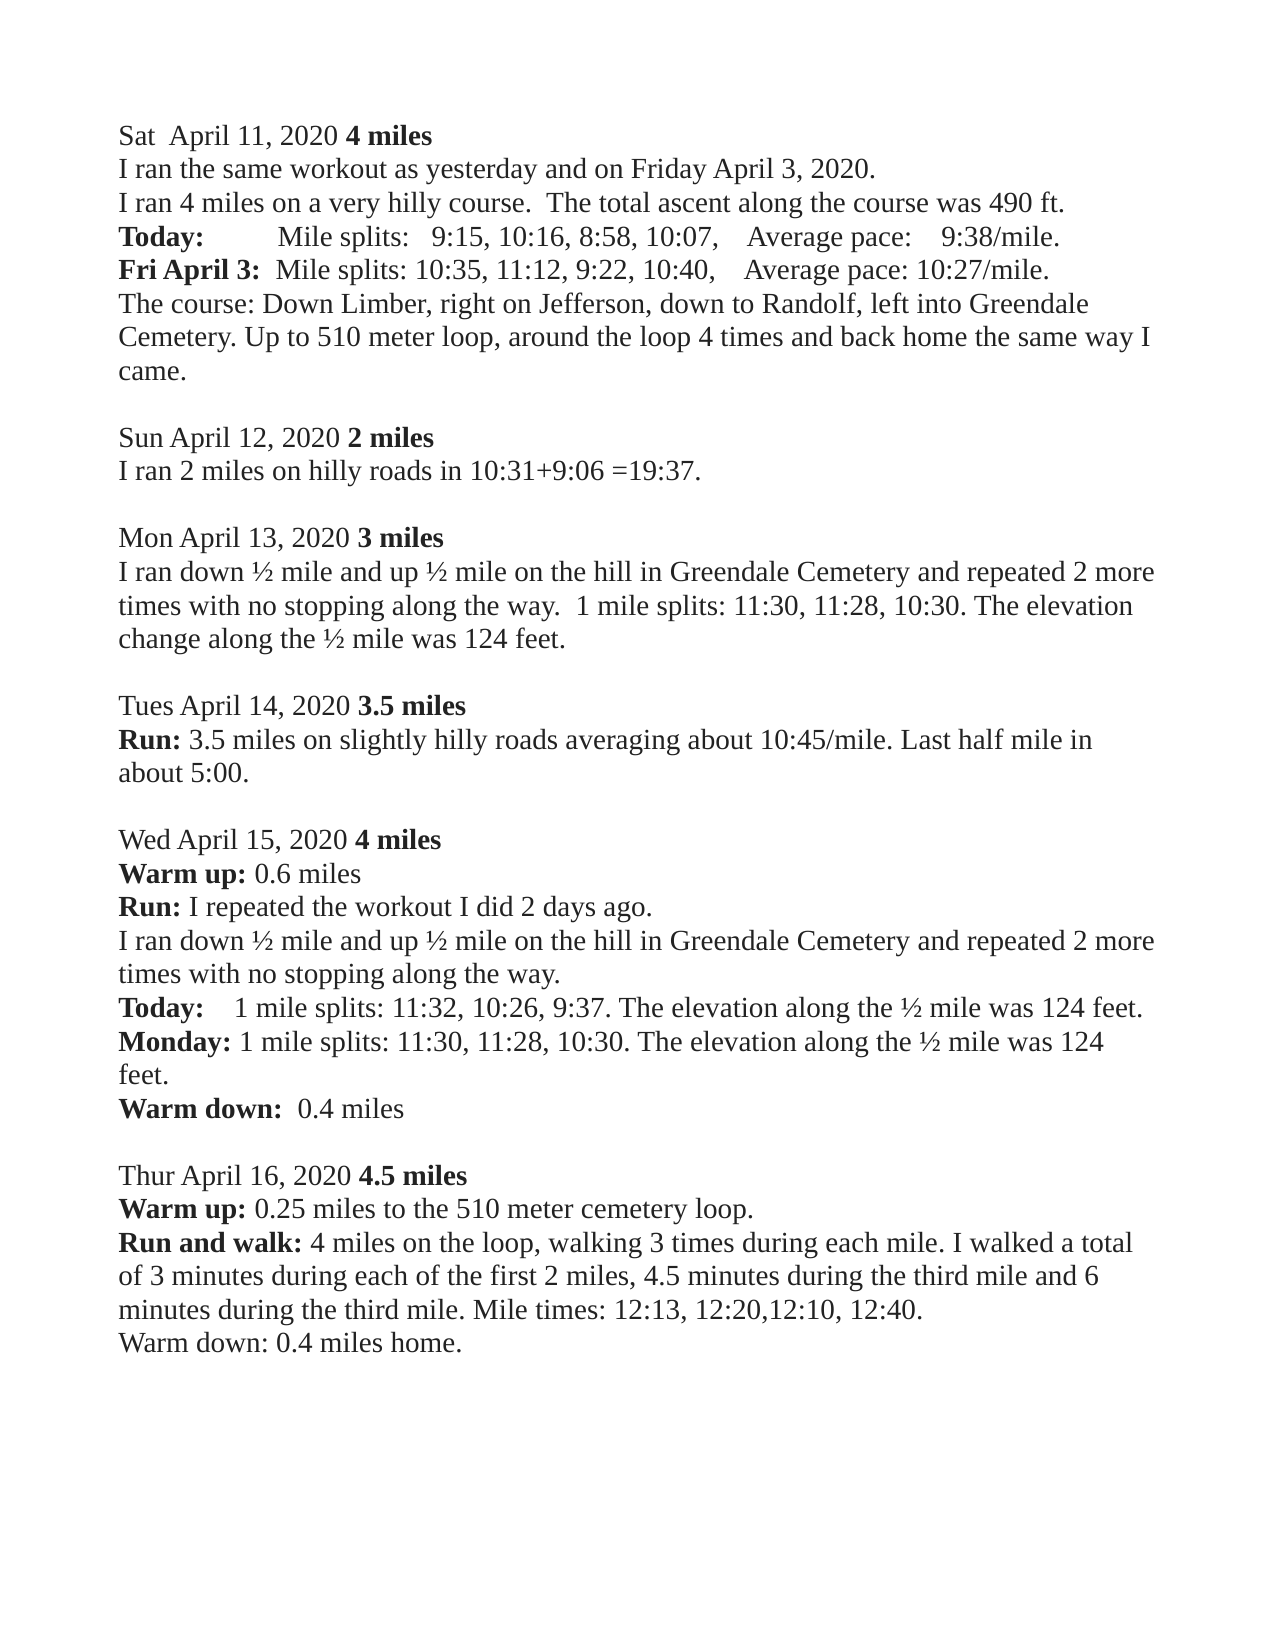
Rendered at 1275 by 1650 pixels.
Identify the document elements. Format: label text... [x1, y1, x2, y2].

text I ran the same workout as yesterday and on Friday April 3, 2020. [118, 152, 1161, 185]
text The course: Down Limber, right on Jefferson, down to Randolf, left into Greendale Cemetery. Up to 510 meter loop, around the loop 4 times and back home the same way I came. [118, 286, 1161, 386]
text Today: Mile splits: 9:15, 10:16, 8:58, 10:07, Average pace: 9:38/mile. [118, 219, 1161, 252]
text I ran down ½ mile and up ½ mile on the hill in Greendale Cemetery and repeated 2 more times with no stopping along the way. [118, 923, 1161, 990]
text Warm up: 0.25 miles to the 510 meter cemetery loop. [118, 1191, 1161, 1225]
text Wed April 15, 2020 4 miles [118, 822, 1161, 856]
text I ran 2 miles on hilly roads in 10:31+9:06 =19:37. [118, 453, 1161, 487]
text Fri April 3: Mile splits: 10:35, 11:12, 9:22, 10:40, Average pace: 10:27/mile. [118, 252, 1161, 286]
text Warm up: 0.6 miles [118, 856, 1161, 889]
text Warm down: 0.4 miles [118, 1091, 1161, 1124]
text Thur April 16, 2020 4.5 miles [118, 1158, 1161, 1191]
text Monday: 1 mile splits: 11:30, 11:28, 10:30. The elevation along the ½ mile was 124 feet. [118, 1024, 1161, 1091]
text Run: I repeated the workout I did 2 days ago. [118, 889, 1161, 923]
text Run: 3.5 miles on slightly hilly roads averaging about 10:45/mile. Last half mile in about 5:00. [118, 722, 1161, 789]
text Tues April 14, 2020 3.5 miles [118, 688, 1161, 722]
text I ran 4 miles on a very hilly course. The total ascent along the course was 490 ft. [118, 185, 1161, 219]
text Warm down: 0.4 miles home. [118, 1326, 1161, 1359]
text Sat April 11, 2020 4 miles [118, 118, 1161, 152]
text Run and walk: 4 miles on the loop, walking 3 times during each mile. I walked a total of 3 minutes during each of the first 2 miles, 4.5 minutes during the third mile and 6 minutes during the third mile. Mile times: 12:13, 12:20,12:10, 12:40. [118, 1225, 1161, 1326]
text Today: 1 mile splits: 11:32, 10:26, 9:37. The elevation along the ½ mile was 124 feet. [118, 990, 1161, 1024]
text Mon April 13, 2020 3 miles [118, 521, 1161, 554]
text Sun April 12, 2020 2 miles [118, 420, 1161, 453]
text I ran down ½ mile and up ½ mile on the hill in Greendale Cemetery and repeated 2 more times with no stopping along the way. 1 mile splits: 11:30, 11:28, 10:30. The elevation change along the ½ mile was 124 feet. [118, 554, 1161, 655]
